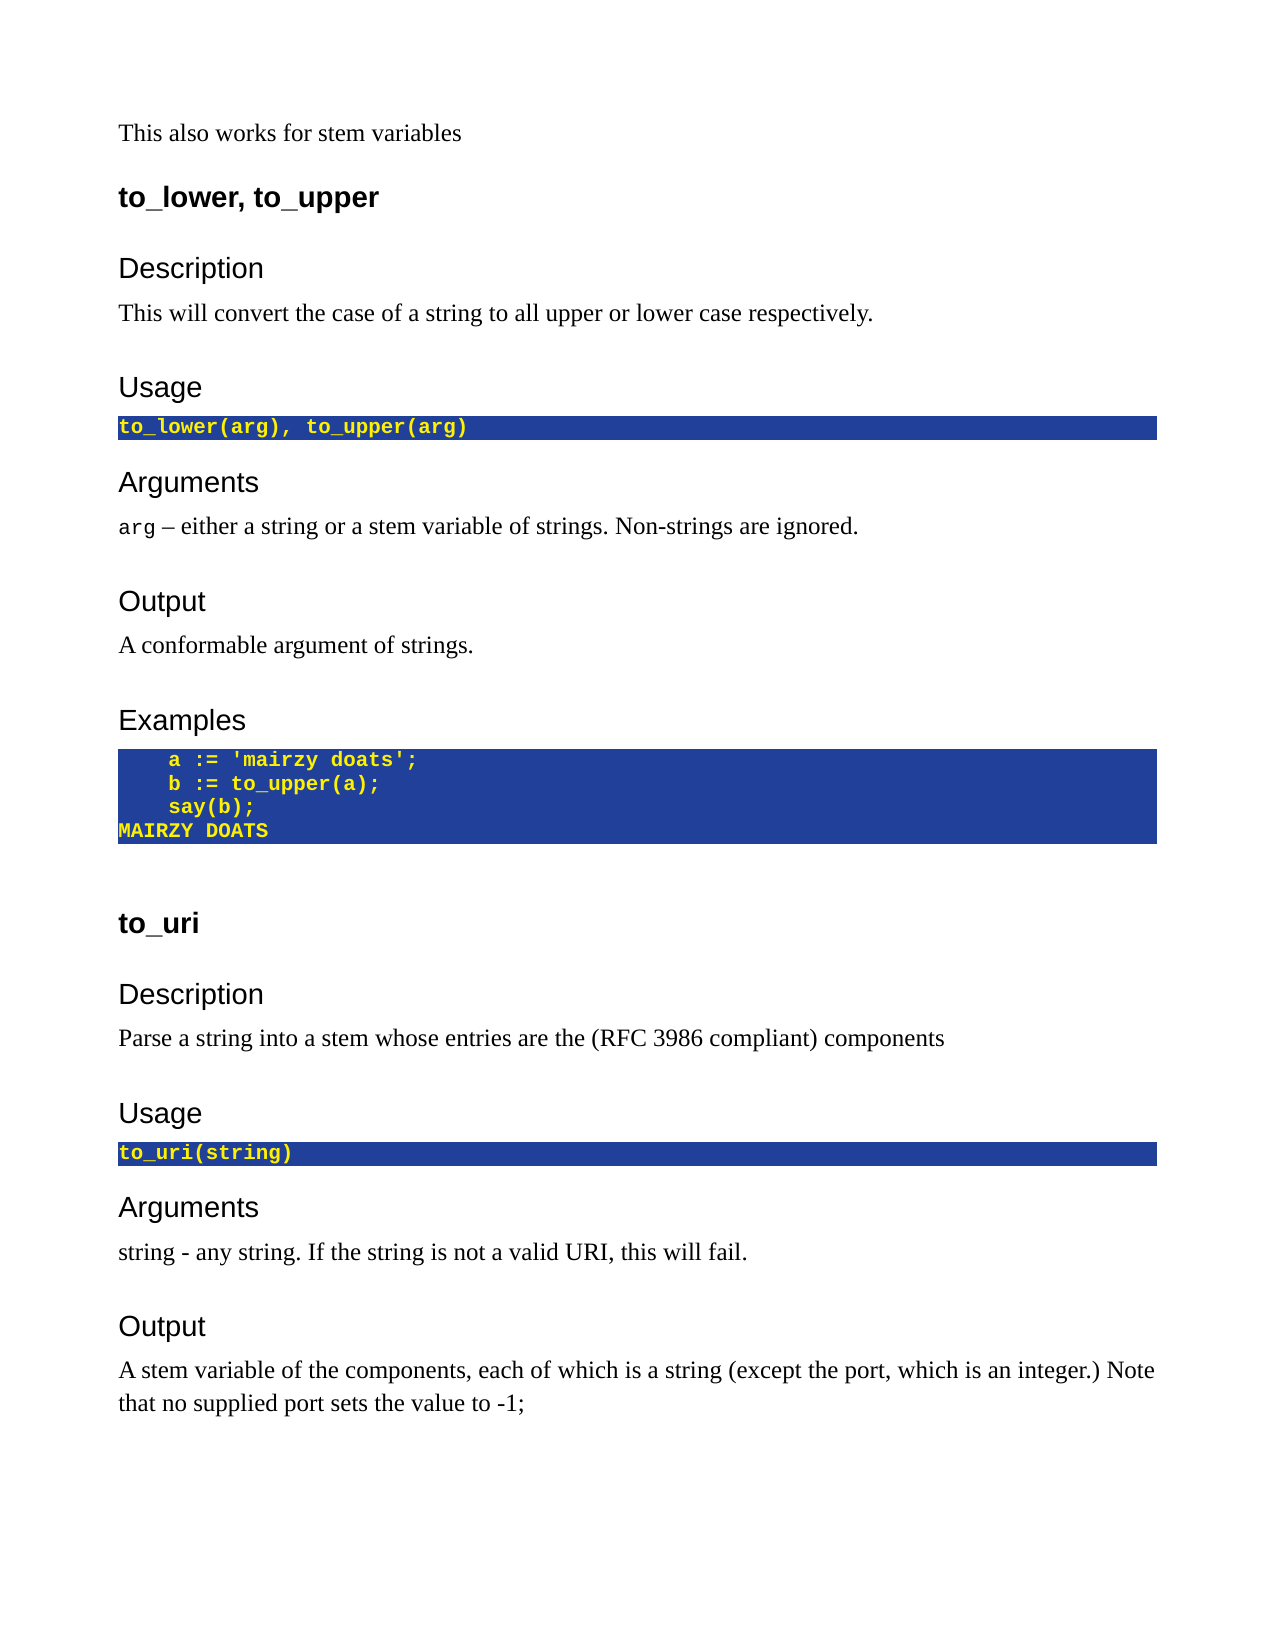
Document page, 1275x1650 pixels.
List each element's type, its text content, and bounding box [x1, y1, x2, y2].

subtitle Description [118, 252, 1157, 285]
text Parse a string into a stem whose entries are the (RFC 3986 compliant) components [118, 1023, 1157, 1052]
text to_lower(arg), to_upper(arg) [118, 416, 1157, 440]
subtitle to_lower, to_upper [118, 180, 1157, 214]
subtitle Usage [118, 370, 1157, 404]
text arg – either a string or a stem variable of strings. Non-strings are ignored. [118, 511, 1157, 541]
text string - any string. If the string is not a valid URI, this will fail. [118, 1237, 1157, 1265]
text b := to_upper(a); [118, 773, 1157, 796]
text A conformable argument of strings. [118, 631, 1157, 659]
text say(b); [118, 796, 1157, 820]
text This will convert the case of a string to all upper or lower case respectively. [118, 298, 1157, 326]
subtitle Arguments [118, 465, 1157, 498]
subtitle Output [118, 1309, 1157, 1343]
subtitle Description [118, 977, 1157, 1011]
subtitle Output [118, 584, 1157, 618]
text to_uri(string) [118, 1142, 1157, 1166]
subtitle Usage [118, 1096, 1157, 1129]
text a := 'mairzy doats'; [118, 749, 1157, 773]
subtitle Examples [118, 703, 1157, 737]
text A stem variable of the components, each of which is a string (except the port, which is an integer.) Note that no supplied port sets the value to -1; [118, 1355, 1157, 1417]
subtitle Arguments [118, 1191, 1157, 1224]
text This also works for stem variables [118, 118, 1157, 147]
text MAIRZY DOATS [118, 820, 1157, 844]
subtitle to_uri [118, 906, 1157, 940]
